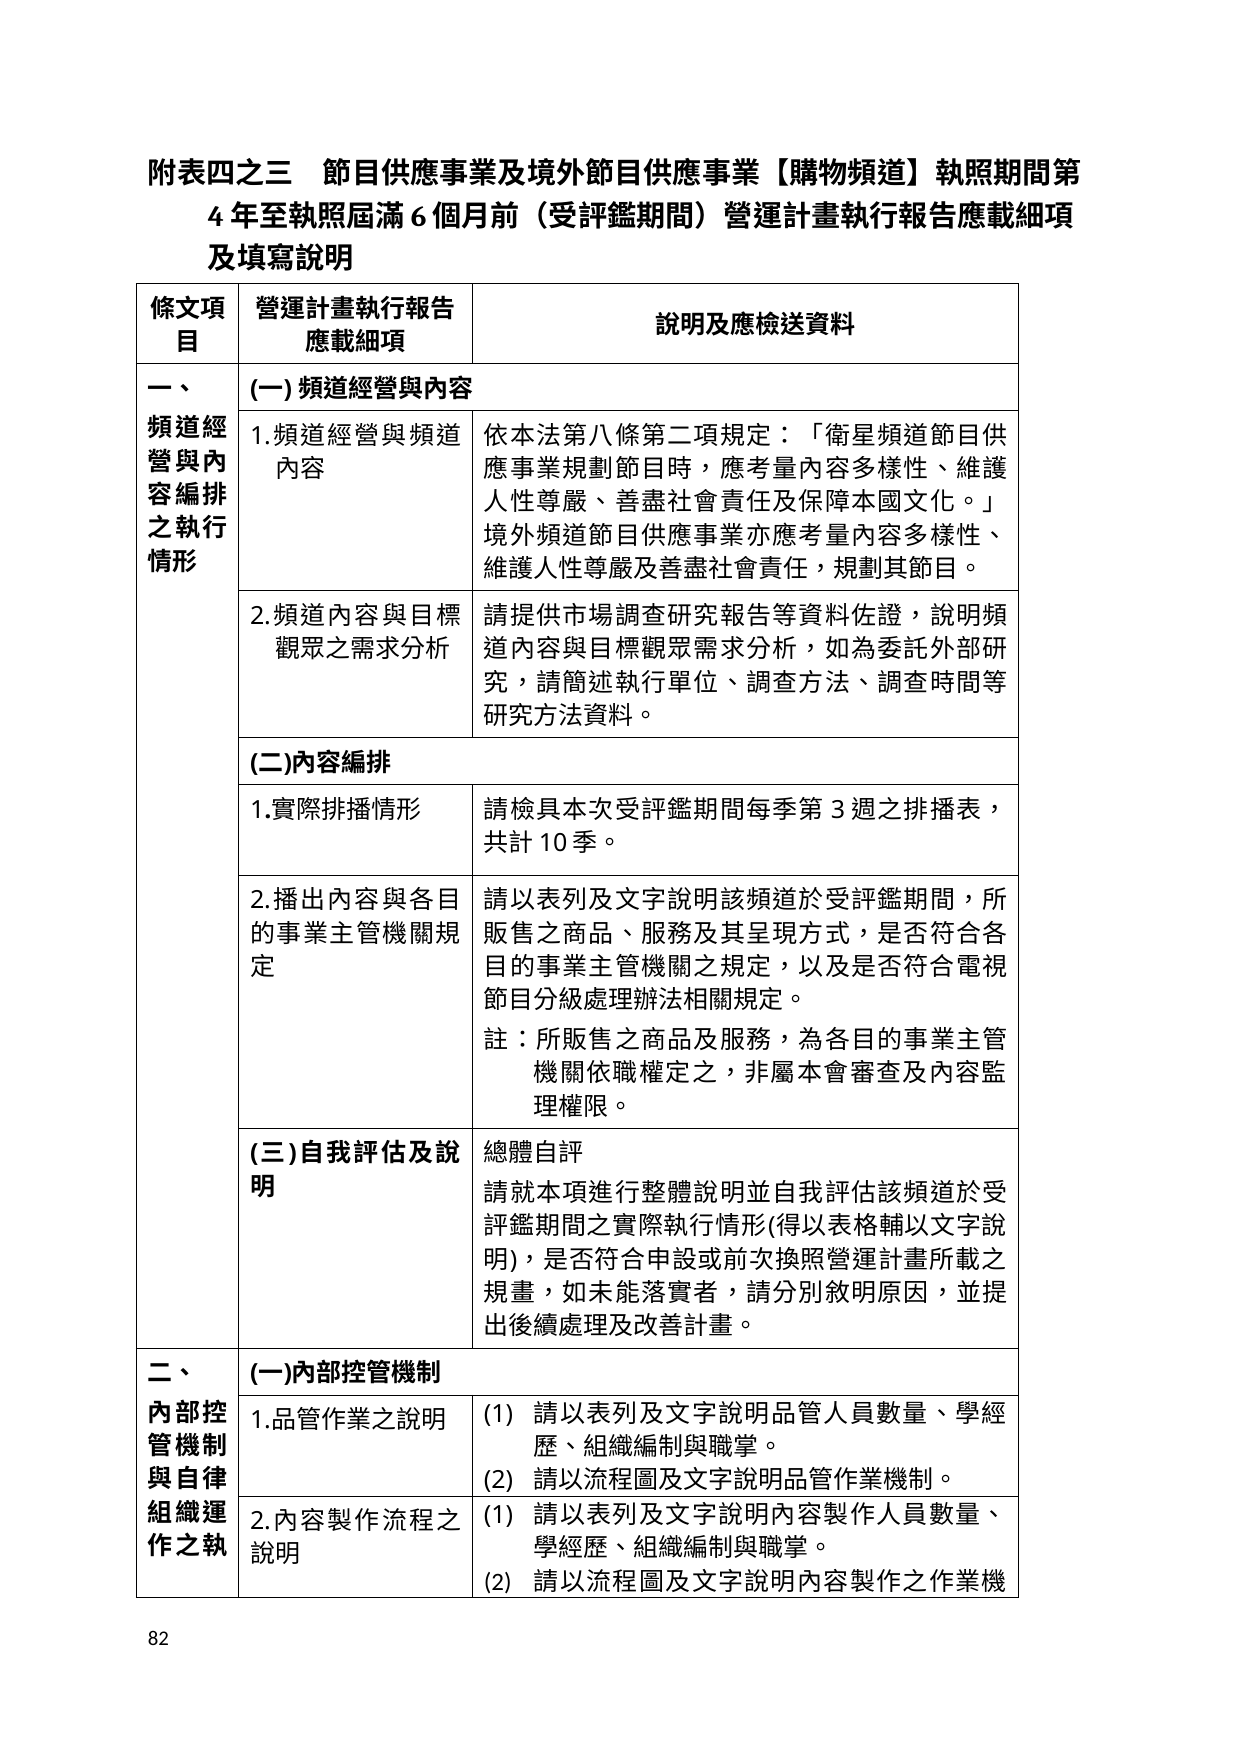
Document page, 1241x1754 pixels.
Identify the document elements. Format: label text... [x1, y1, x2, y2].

table_cell 2.播出內容與各目的事業主管機關規定 [239, 876, 472, 1128]
table_cell 請以表列及文字說明該頻道於受評鑑期間，所販售之商品、服務及其呈現方式，是否符合各目的事業主管機關之規定，以及是否符合電視節目分級處理辦法相關規定。 註：所販售之商品及服務，為各目的事業主管機關依職權定之，非屬本會審查及內容監理權限。 [473, 876, 1018, 1128]
table_cell 1.頻道經營與頻道內容 [239, 411, 472, 590]
table_cell 1.品管作業之說明 [239, 1396, 472, 1496]
table_cell 總體自評 請就本項進行整體說明並自我評估該頻道於受評鑑期間之實際執行情形(得以表格輔以文字說明)，是否符合申設或前次換照營運計畫所載之規畫，如未能落實者，請分別敘明原因，並提出後續處理及改善計畫。 [473, 1129, 1018, 1348]
table_cell 請提供市場調查研究報告等資料佐證，說明頻道內容與目標觀眾需求分析，如為委託外部研究，請簡述執行單位、調查方法、調查時間等研究方法資料。 [473, 591, 1018, 737]
table_cell (二)內容編排 [239, 738, 1018, 784]
table_cell 2.頻道內容與目標觀眾之需求分析 [239, 591, 472, 737]
table_cell 1.實際排播情形 [239, 785, 472, 875]
table_header 條文項目 [137, 284, 238, 363]
table_header 營運計畫執行報告應載細項 [239, 284, 472, 363]
table_cell (一) 頻道經營與內容 [239, 364, 1018, 410]
table_cell 2.內容製作流程之說明 [239, 1497, 472, 1597]
table_cell 依本法第八條第二項規定：「衛星頻道節目供應事業規劃節目時，應考量內容多樣性、維護人性尊嚴、善盡社會責任及保障本國文化。」境外頻道節目供應事業亦應考量內容多樣性、維護人性尊嚴及善盡社會責任，規劃其節目。 [473, 411, 1018, 590]
table_cell (三)自我評估及說明 [239, 1129, 472, 1348]
table_cell 一、 頻道經營與內容編排之執行情形 [137, 364, 238, 1348]
table_cell 二、 內部控管機制與自律組織運作之執 [137, 1349, 238, 1597]
table_cell 請檢具本次受評鑑期間每季第3週之排播表，共計10季。 [473, 785, 1018, 875]
table_cell (一)內部控管機制 [239, 1349, 1018, 1394]
table_header 說明及應檢送資料 [473, 284, 1018, 363]
table_cell 請以表列及文字說明品管人員數量、學經歷、組織編制與職掌。 請以流程圖及文字說明品管作業機制。 [473, 1396, 1018, 1496]
table_cell 請以表列及文字說明內容製作人員數量、學經歷、組織編制與職掌。 請以流程圖及文字說明內容製作之作業機制。 [473, 1497, 1018, 1597]
subtitle 附表四之三 節目供應事業及境外節目供應事業【購物頻道】執照期間第4年至執照屆滿6個月前（受評鑑期間）營運計畫執行報告應載細項及填寫說明 [148, 150, 1092, 277]
